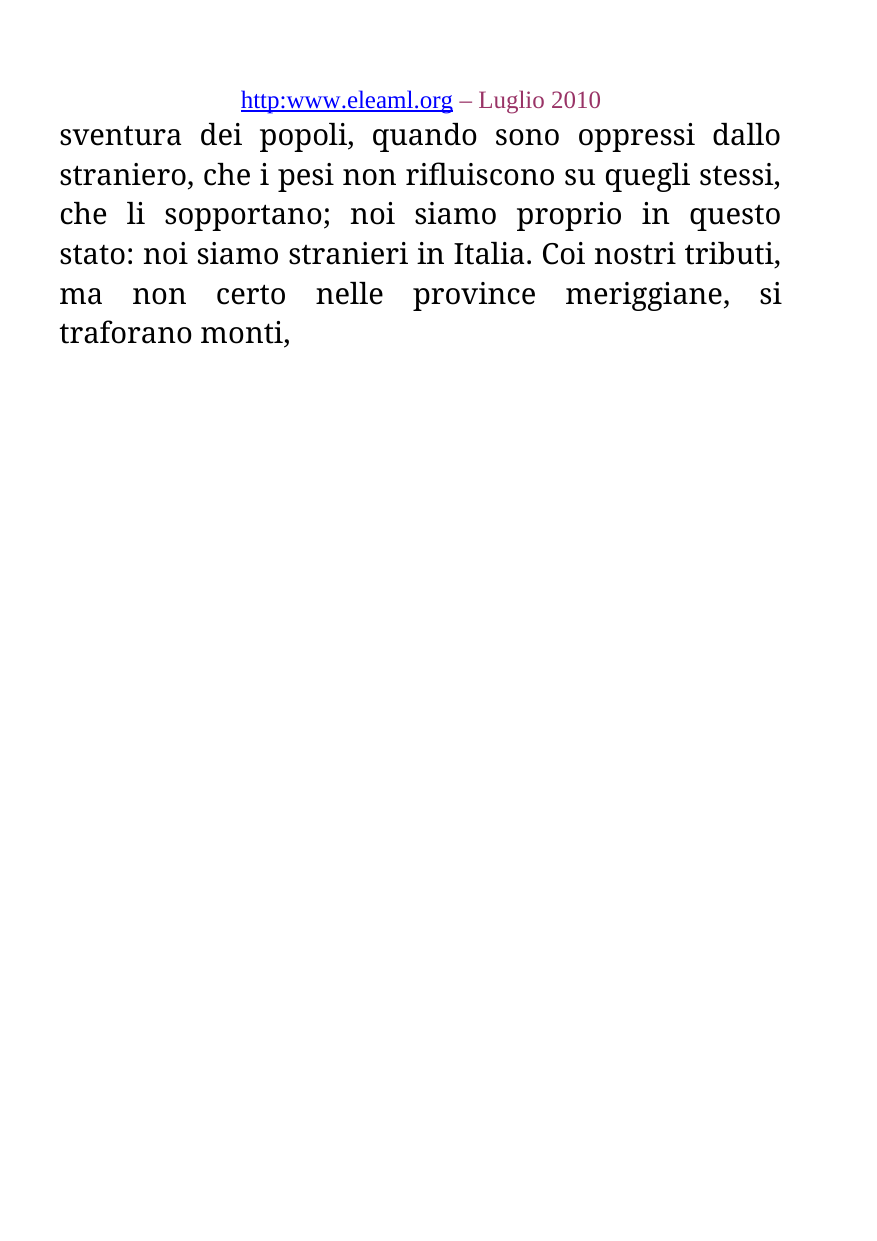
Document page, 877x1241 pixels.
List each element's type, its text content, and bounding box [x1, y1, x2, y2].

text sventura dei popoli, quando sono oppressi dallo straniero, che i pesi non rifluiscono su quegli stessi, che li sopportano; noi siamo proprio in questo stato: noi siamo stranieri in Italia. Coi nostri tributi, ma non certo nelle province meriggiane, si traforano monti, [59, 114, 782, 352]
